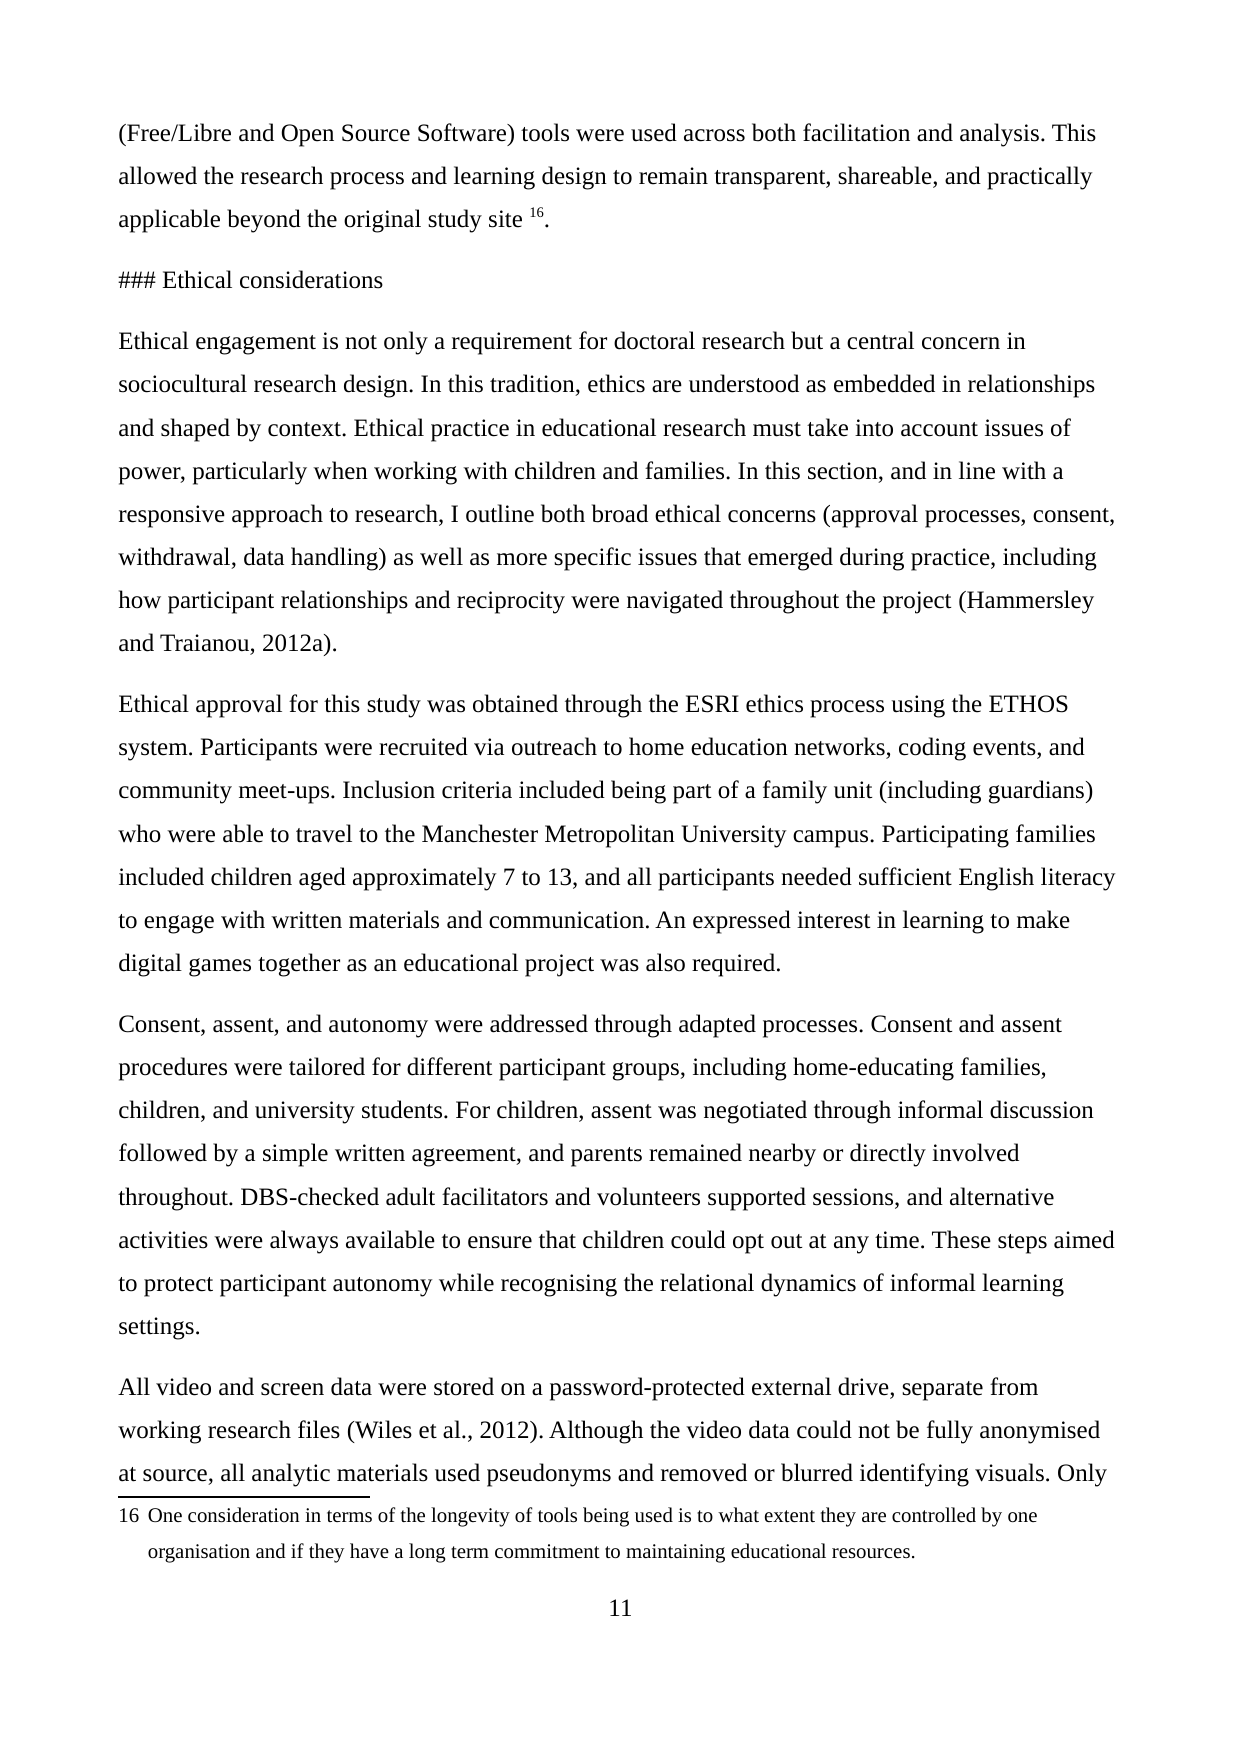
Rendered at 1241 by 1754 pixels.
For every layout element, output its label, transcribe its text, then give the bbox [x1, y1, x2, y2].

text (Free/Libre and Open Source Software) tools were used across both facilitation and analysis. This allowed the research process and learning design to remain transparent, shareable, and practically applicable beyond the original study site . [118, 118, 1122, 233]
text ### Ethical considerations [118, 265, 1122, 294]
text Ethical engagement is not only a requirement for doctoral research but a central concern in sociocultural research design. In this tradition, ethics are understood as embedded in relationships and shaped by context. Ethical practice in educational research must take into account issues of power, particularly when working with children and families. In this section, and in line with a responsive approach to research, I outline both broad ethical concerns (approval processes, consent, withdrawal, data handling) as well as more specific issues that emerged during practice, including how participant relationships and reciprocity were navigated throughout the project (Hammersley and Traianou, 2012a). [118, 326, 1122, 657]
text Consent, assent, and autonomy were addressed through adapted processes. Consent and assent procedures were tailored for different participant groups, including home-educating families, children, and university students. For children, assent was negotiated through informal discussion followed by a simple written agreement, and parents remained nearby or directly involved throughout. DBS-checked adult facilitators and volunteers supported sessions, and alternative activities were always available to ensure that children could opt out at any time. These steps aimed to protect participant autonomy while recognising the relational dynamics of informal learning settings. [118, 1009, 1122, 1340]
text All video and screen data were stored on a password-protected external drive, separate from working research files (Wiles et al., 2012). Although the video data could not be fully anonymised at source, all analytic materials used pseudonyms and removed or blurred identifying visuals. Only [118, 1372, 1122, 1487]
text One consideration in terms of the longevity of tools being used is to what extent they are controlled by one organisation and if they have a long term commitment to maintaining educational resources. [118, 1503, 1122, 1563]
text Ethical approval for this study was obtained through the ESRI ethics process using the ETHOS system. Participants were recruited via outreach to home education networks, coding events, and community meet-ups. Inclusion criteria included being part of a family unit (including guardians) who were able to travel to the Manchester Metropolitan University campus. Participating families included children aged approximately 7 to 13, and all participants needed sufficient English literacy to engage with written materials and communication. An expressed interest in learning to make digital games together as an educational project was also required. [118, 689, 1122, 977]
